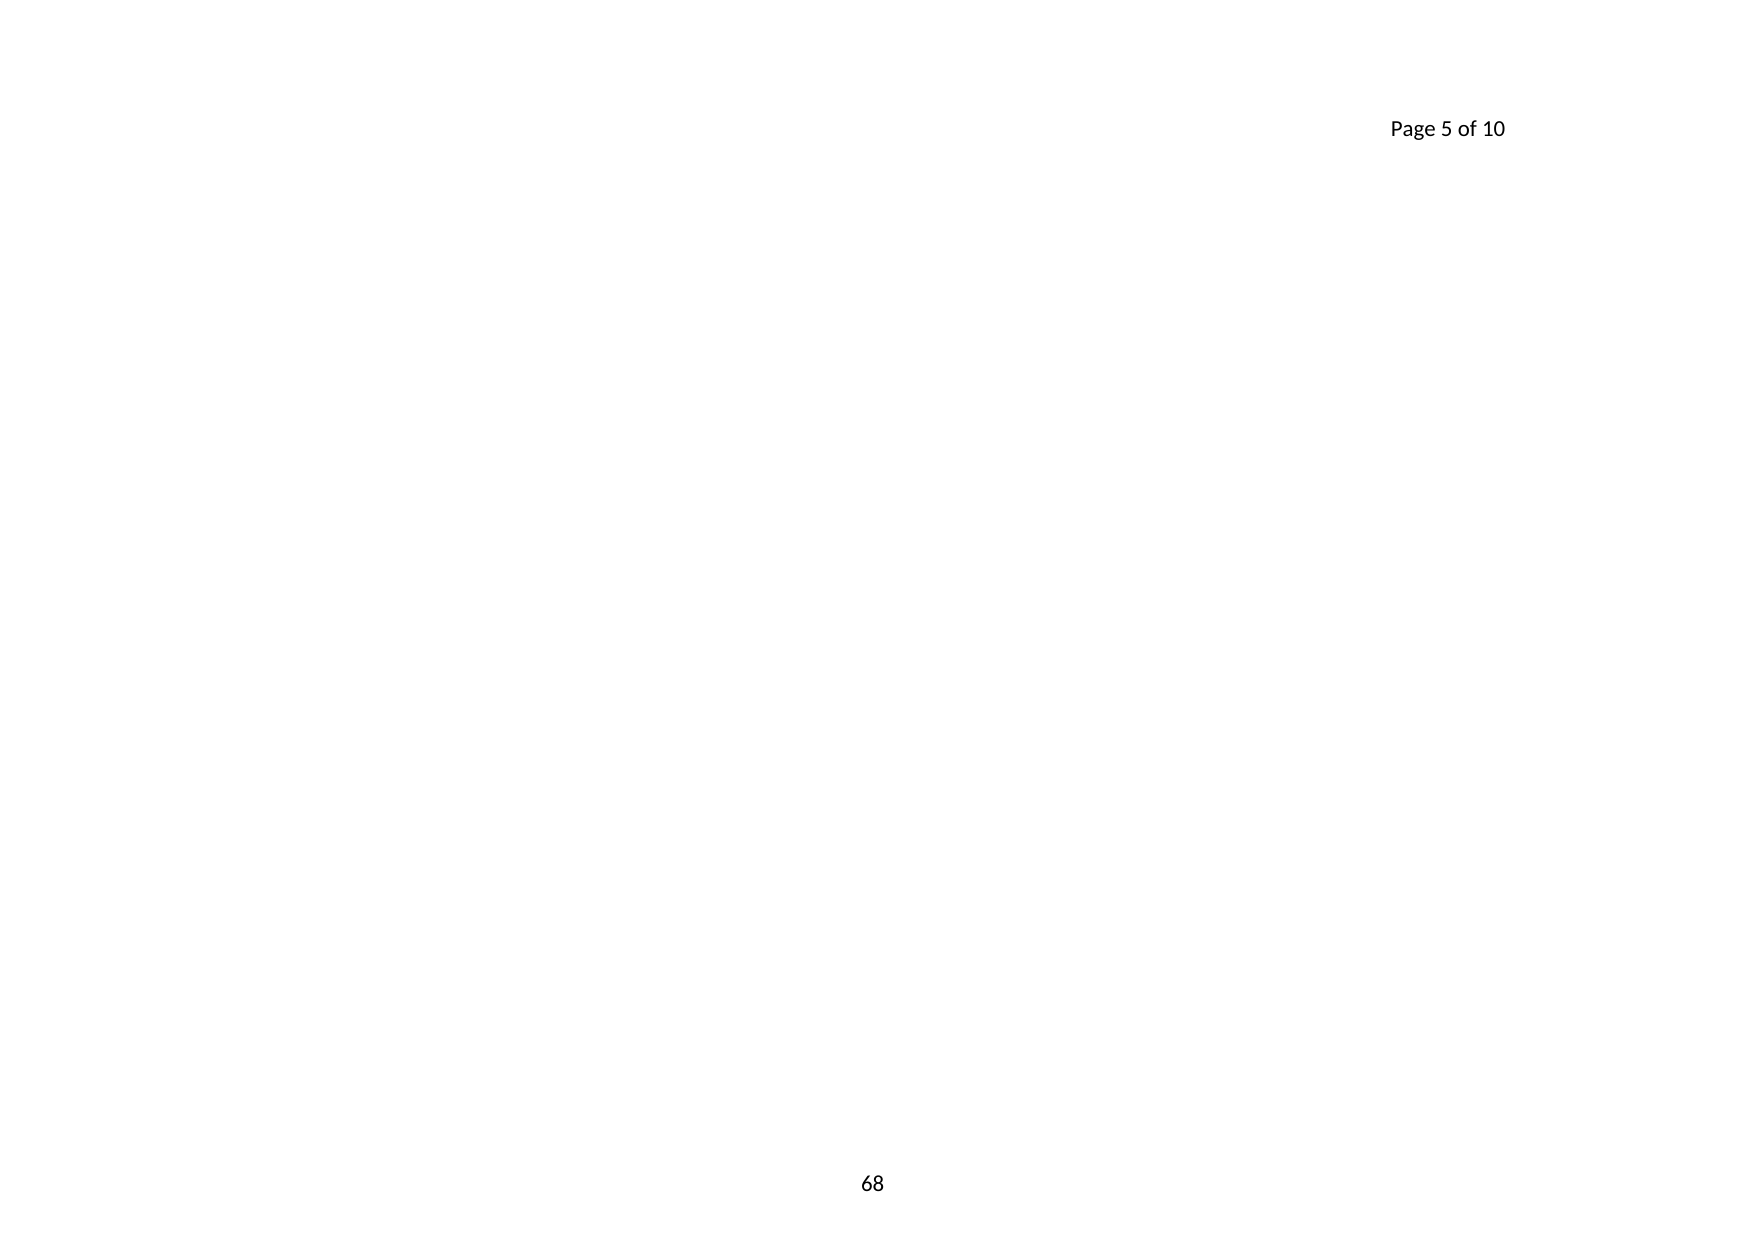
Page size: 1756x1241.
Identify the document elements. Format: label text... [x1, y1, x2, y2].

text Page 5 of 10 [100, 114, 1505, 143]
